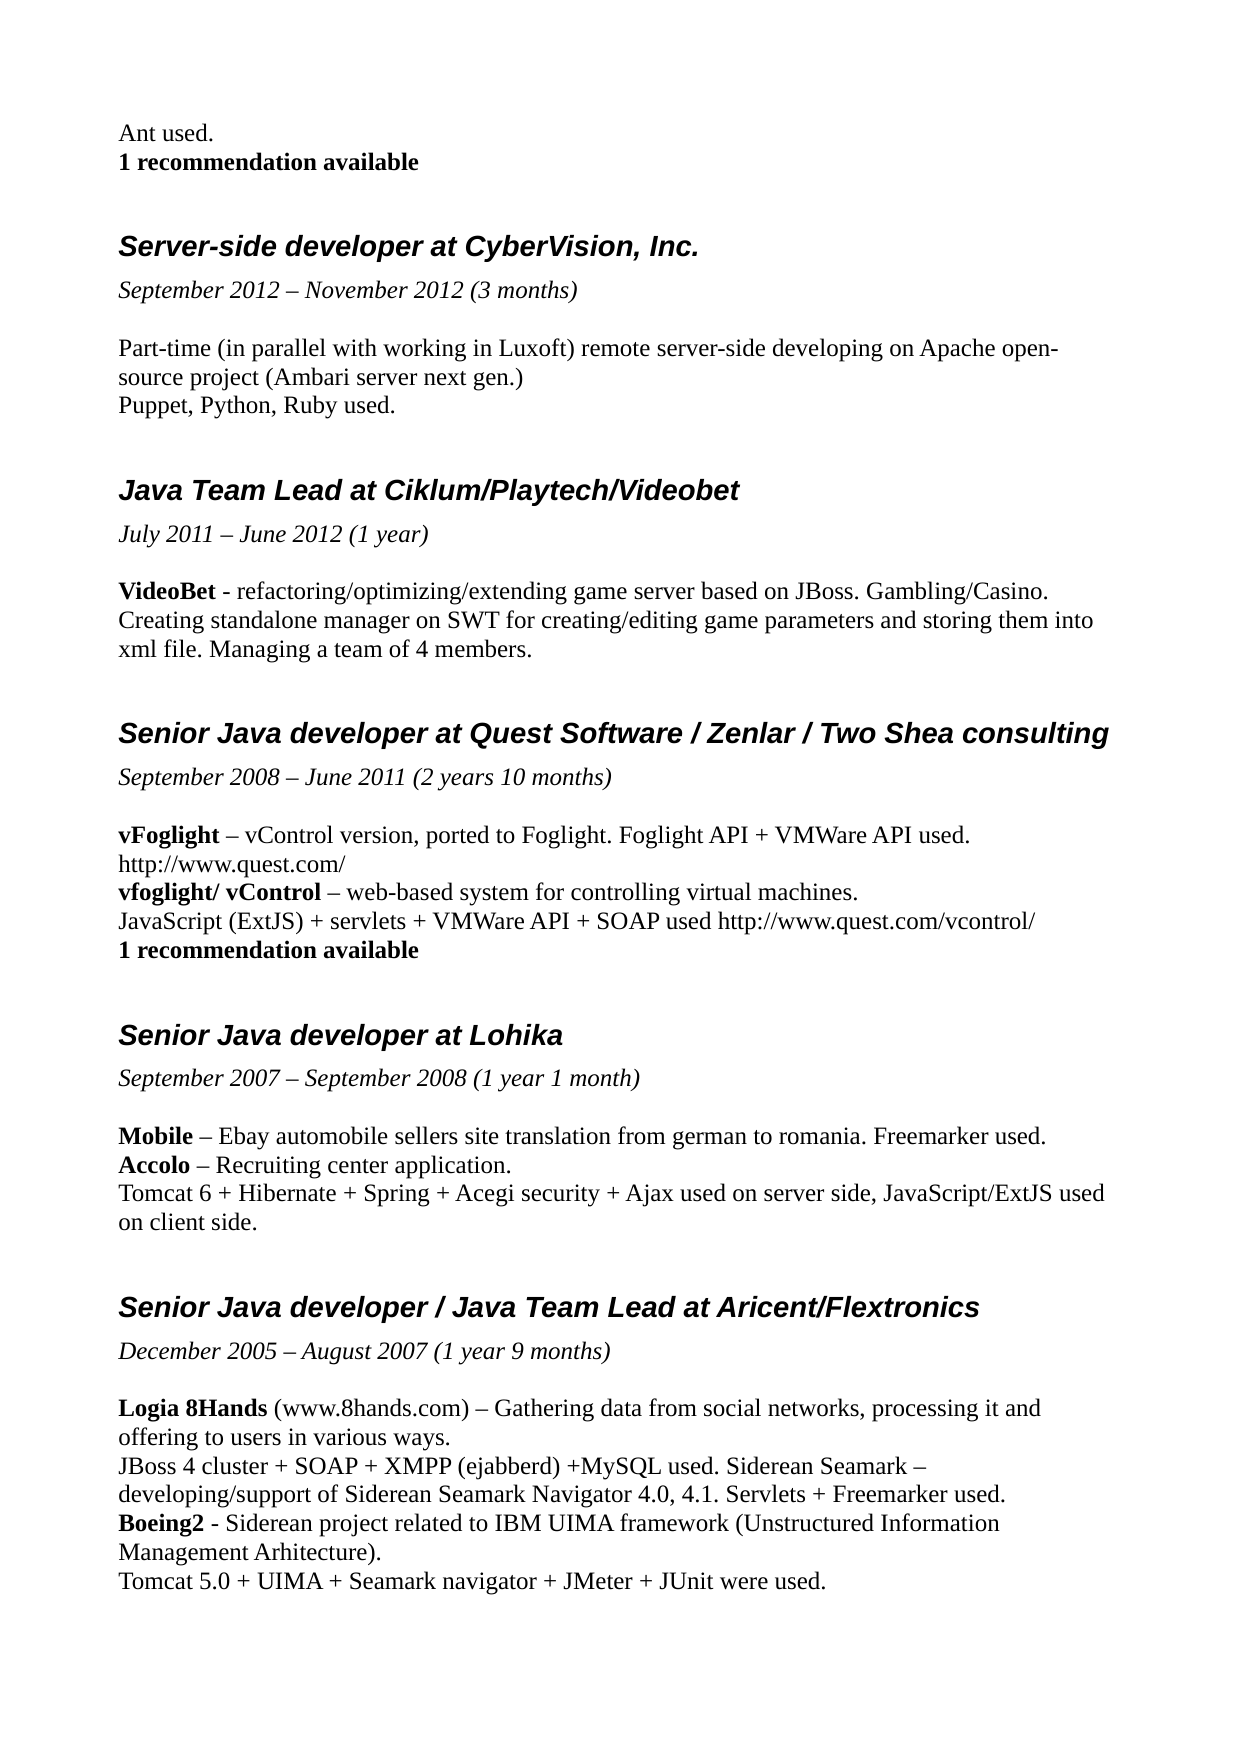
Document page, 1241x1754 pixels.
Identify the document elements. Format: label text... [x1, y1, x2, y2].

text September 2008 – June 2011 (2 years 10 months) [118, 762, 1122, 791]
text Part-time (in parallel with working in Luxoft) remote server-side developing on Apache open-source project (Ambari server next gen.) [118, 333, 1122, 390]
text Accolo – Recruiting center application. [118, 1150, 1122, 1178]
text 1 recommendation available [118, 935, 1122, 964]
text 1 recommendation available [118, 147, 1122, 176]
text Logia 8Hands (www.8hands.com) – Gathering data from social networks, processing it and offering to users in various ways. [118, 1393, 1122, 1451]
subtitle Senior Java developer at Lohika [118, 1017, 1122, 1051]
text Boeing2 - Siderean project related to IBM UIMA framework (Unstructured Information Management Arhitecture). [118, 1508, 1122, 1566]
text Puppet, Python, Ruby used. [118, 390, 1122, 419]
text September 2007 – September 2008 (1 year 1 month) [118, 1063, 1122, 1092]
text December 2005 – August 2007 (1 year 9 months) [118, 1336, 1122, 1364]
text vfoglight/ vControl – web-based system for controlling virtual machines. [118, 877, 1122, 906]
subtitle Server-side developer at CyberVision, Inc. [118, 229, 1122, 263]
text Tomcat 6 + Hibernate + Spring + Acegi security + Ajax used on server side, JavaScript/ExtJS used on client side. [118, 1178, 1122, 1236]
text JavaScript (ExtJS) + servlets + VMWare API + SOAP used http://www.quest.com/vcontrol/ [118, 906, 1122, 935]
text September 2012 – November 2012 (3 months) [118, 275, 1122, 304]
subtitle Senior Java developer at Quest Software / Zenlar / Two Shea consulting [118, 716, 1122, 750]
text Tomcat 5.0 + UIMA + Seamark navigator + JMeter + JUnit were used. [118, 1566, 1122, 1594]
text vFoglight – vControl version, ported to Foglight. Foglight API + VMWare API used. http://www.quest.com/ [118, 820, 1122, 877]
text July 2011 – June 2012 (1 year) [118, 519, 1122, 548]
text Mobile – Ebay automobile sellers site translation from german to romania. Freemarker used. [118, 1121, 1122, 1150]
subtitle Java Team Lead at Ciklum/Playtech/Videobet [118, 473, 1122, 506]
text JBoss 4 cluster + SOAP + XMPP (ejabberd) +MySQL used. Siderean Seamark – developing/support of Siderean Seamark Navigator 4.0, 4.1. Servlets + Freemarker used. [118, 1451, 1122, 1508]
text Ant used. [118, 118, 1122, 147]
subtitle Senior Java developer / Java Team Lead at Aricent/Flextronics [118, 1290, 1122, 1323]
text VideoBet - refactoring/optimizing/extending game server based on JBoss. Gambling/Casino. Creating standalone manager on SWT for creating/editing game parameters and storing them into xml file. Managing a team of 4 members. [118, 576, 1122, 663]
